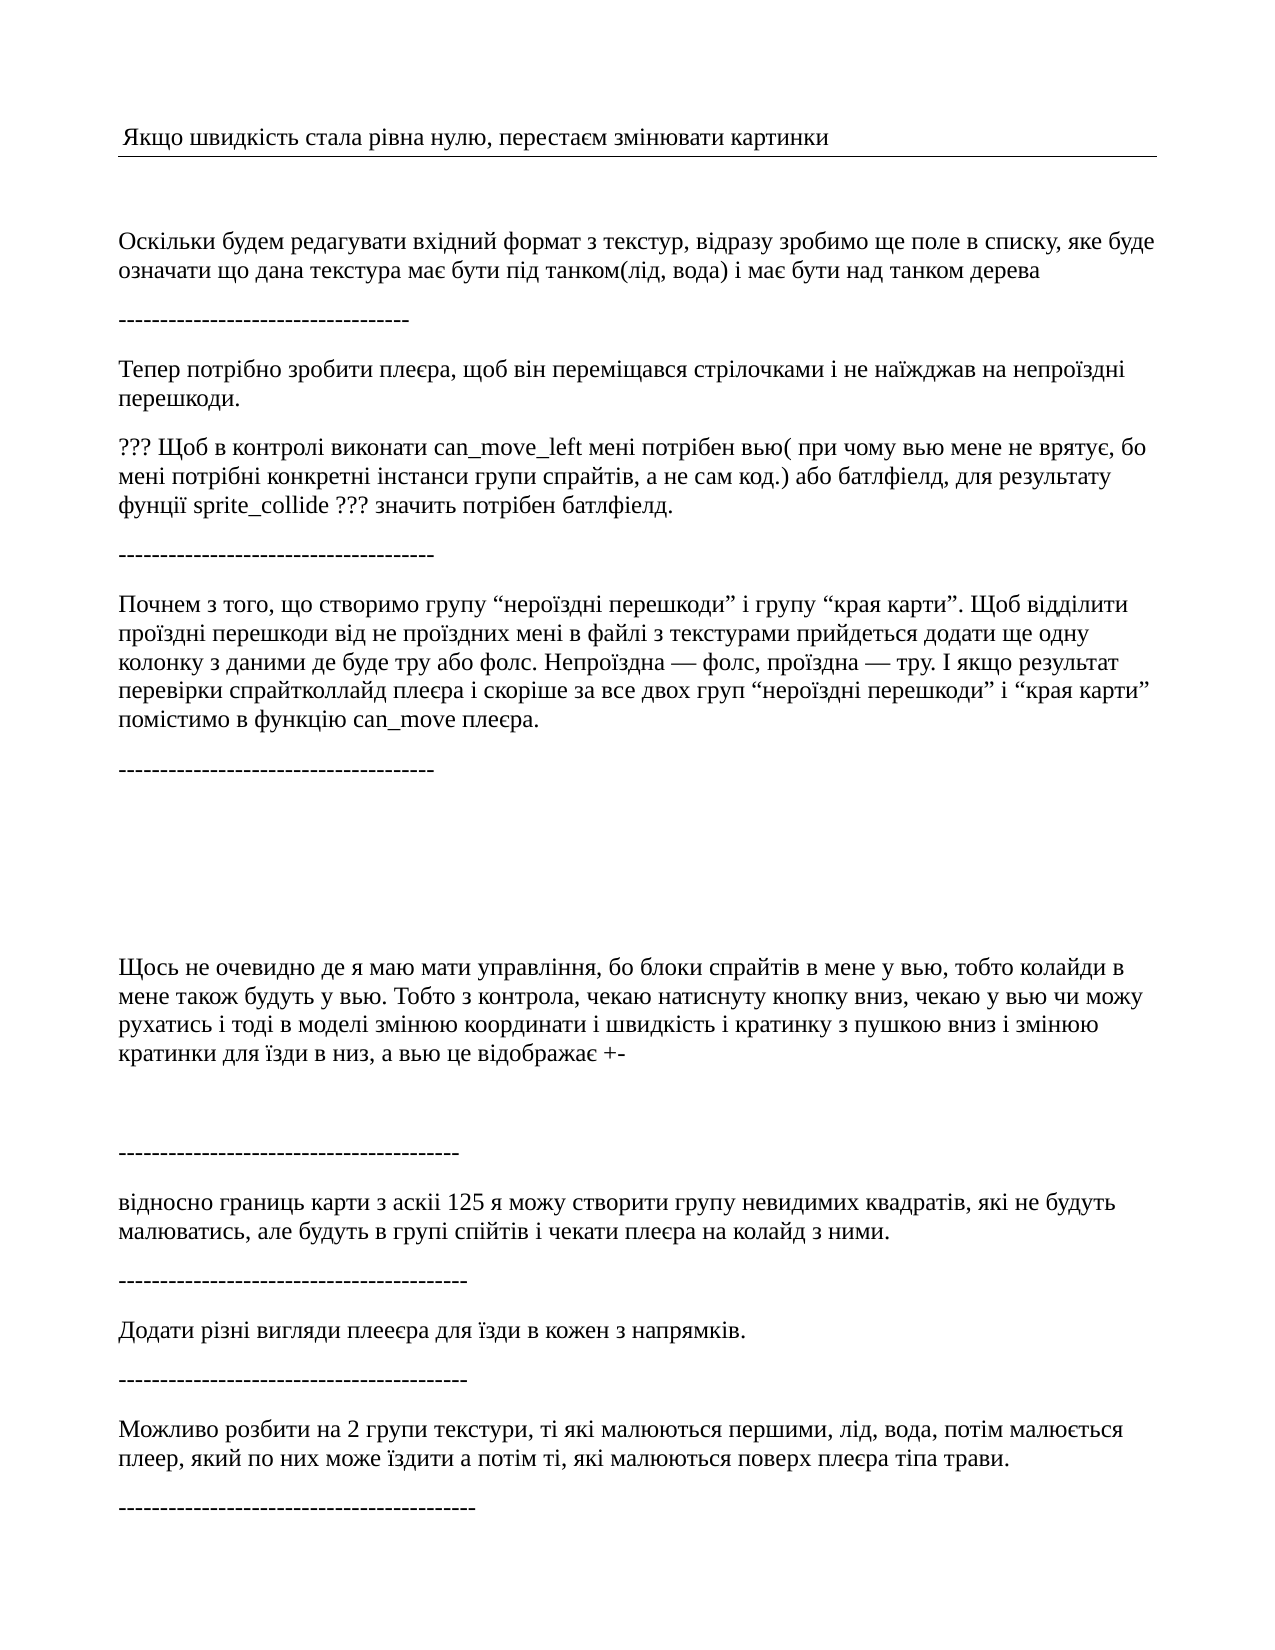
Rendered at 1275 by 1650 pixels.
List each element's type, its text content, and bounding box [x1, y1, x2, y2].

text Тепер потрібно зробити плеєра, щоб він переміщався стрілочками і не наїжджав на непроїздні перешкоди. [118, 354, 1157, 412]
text ----------------------------------- [118, 304, 1157, 333]
text ------------------------------------------ [118, 1364, 1157, 1393]
text ??? Щоб в контролі виконати can_move_left мені потрібен вью( при чому вью мене не врятує, бо мені потрібні конкретні інстанси групи спрайтів, а не сам код.) або батлфіелд, для результату фунції sprite_collide ??? значить потрібен батлфіелд. [118, 432, 1157, 519]
text ------------------------------------------ [118, 1265, 1157, 1294]
text ----------------------------------------- [118, 1137, 1157, 1166]
text Почнем з того, що створимо групу “нероїздні перешкоди” і групу “края карти”. Щоб відділити проїздні перешкоди від не проїздних мені в файлі з текстурами прийдеться додати ще одну колонку з даними де буде тру або фолс. Непроїздна — фолс, проїздна — тру. І якщо результат перевірки спрайтколлайд плеєра і скоріше за все двох груп “нероїздні перешкоди” і “края карти” помістимо в функцію can_move плеєра. [118, 589, 1157, 733]
text -------------------------------------- [118, 539, 1157, 568]
text Щось не очевидно де я маю мати управління, бо блоки спрайтів в мене у вью, тобто колайди в мене також будуть у вью. Тобто з контрола, чекаю натиснуту кнопку вниз, чекаю у вью чи можу рухатись і тоді в моделі змінюю координати і швидкість і кратинку з пушкою вниз і змінюю кратинки для їзди в низ, а вью це відображає +- [118, 952, 1157, 1067]
text ------------------------------------------- [118, 1492, 1157, 1521]
text Додати різні вигляди плееєра для їзди в кожен з напрямків. [118, 1315, 1157, 1344]
text Оскільки будем редагувати вхідний формат з текстур, відразу зробимо ще поле в списку, яке буде означати що дана текстура має бути під танком(лід, вода) і має бути над танком дерева [118, 226, 1157, 284]
text Якщо швидкість стала рівна нулю, перестаєм змінювати картинки [118, 118, 1157, 156]
text Можливо розбити на 2 групи текстури, ті які малюються першими, лід, вода, потім малюється плеер, який по них може їздити а потім ті, які малюються поверх плеєра тіпа трави. [118, 1414, 1157, 1472]
text -------------------------------------- [118, 754, 1157, 782]
text відносно границь карти з аскіі 125 я можу створити групу невидимих квадратів, які не будуть малюватись, але будуть в групі спійтів і чекати плеєра на колайд з ними. [118, 1187, 1157, 1244]
